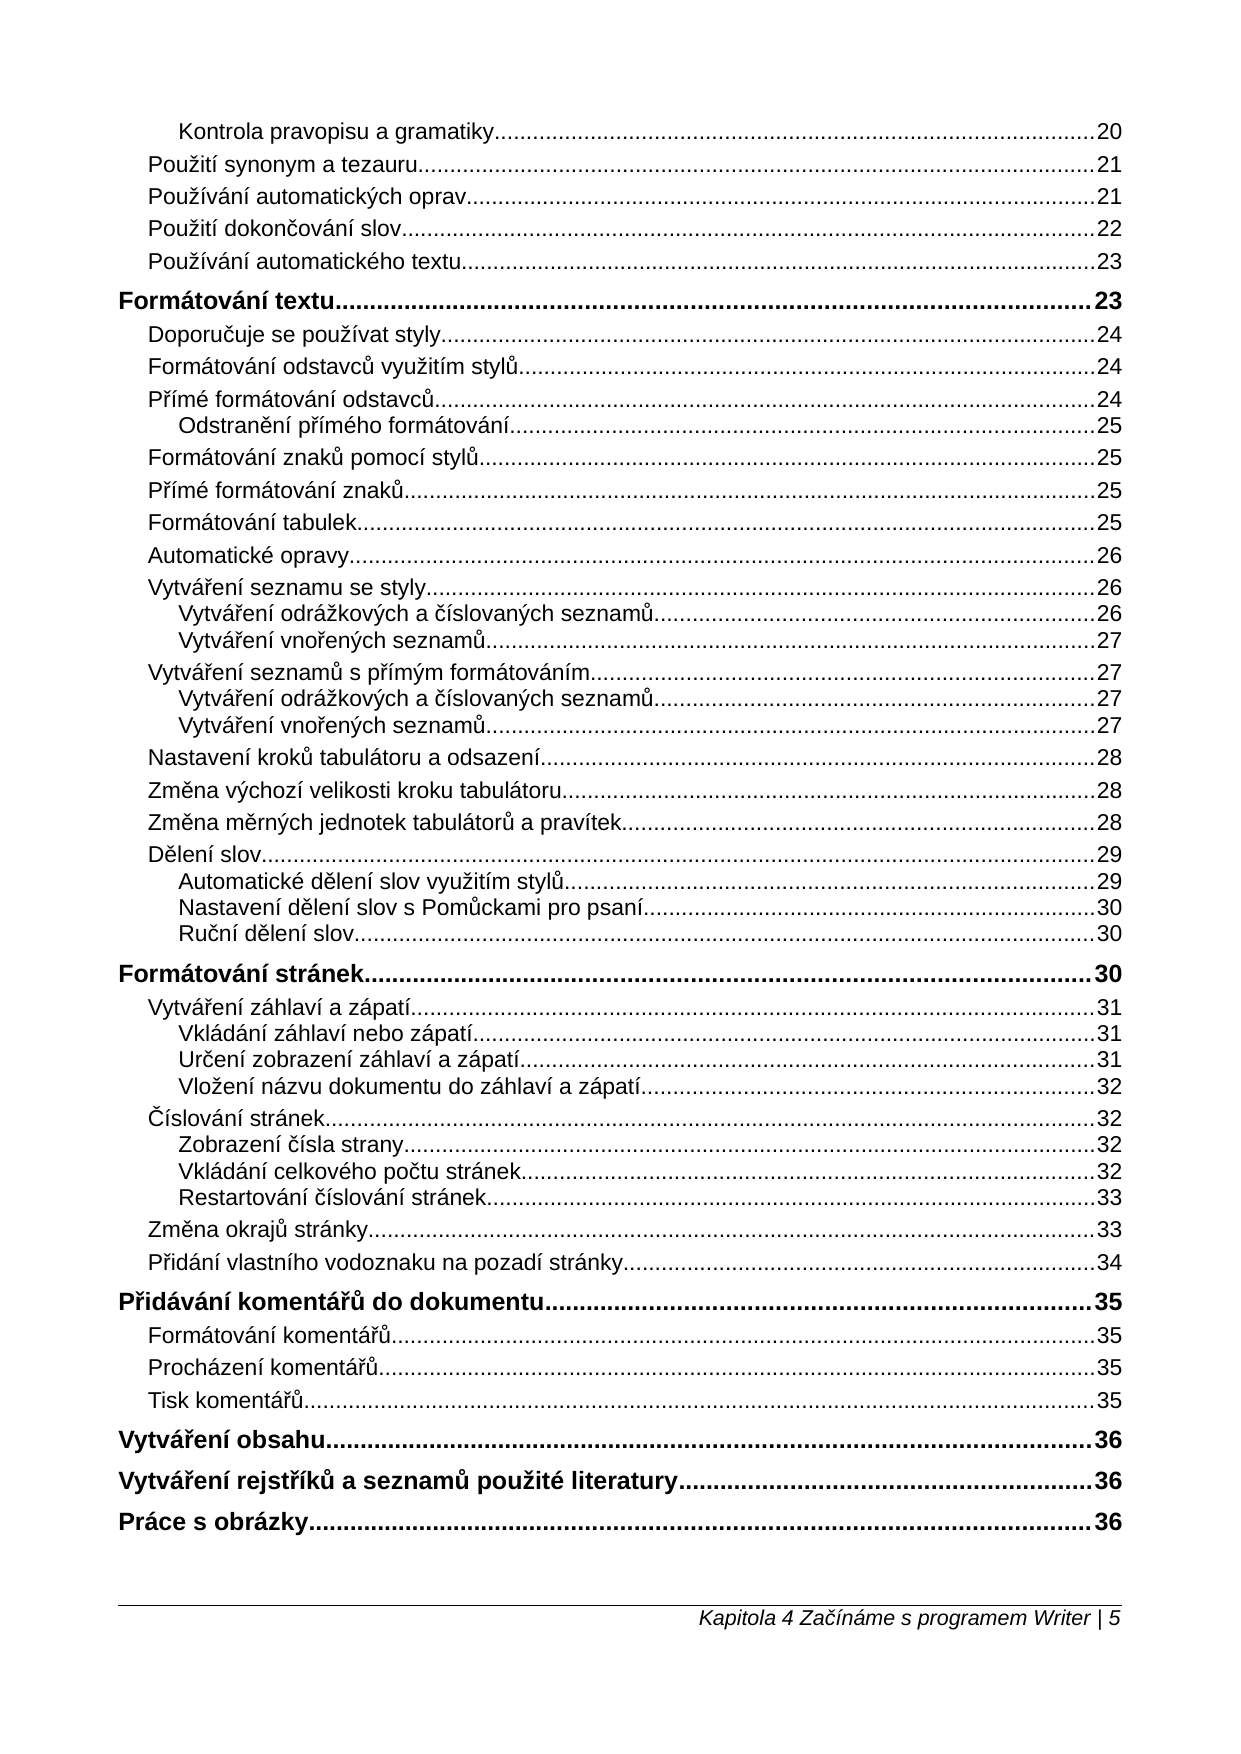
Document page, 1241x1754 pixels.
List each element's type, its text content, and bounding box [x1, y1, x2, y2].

text Vytváření vnořených seznamů 27 [178, 627, 1122, 653]
text Vytváření odrážkových a číslovaných seznamů. 26 [178, 600, 1122, 627]
text Formátování znaků pomocí stylů 25 [148, 444, 1122, 471]
text Kontrola pravopisu a gramatiky 20 [178, 118, 1122, 144]
text Nastavení dělení slov s Pomůckami pro psaní 30 [178, 894, 1122, 920]
text Použití synonym a tezauru 21 [148, 151, 1122, 177]
text Používání automatických oprav 21 [148, 183, 1122, 209]
text Nastavení kroků tabulátoru a odsazení 28 [148, 744, 1122, 771]
text Procházení komentářů 35 [148, 1354, 1122, 1381]
text Vložení názvu dokumentu do záhlaví a zápatí 32 [178, 1073, 1122, 1099]
text Doporučuje se používat styly 24 [148, 321, 1122, 347]
text Určení zobrazení záhlaví a zápatí 31 [178, 1046, 1122, 1073]
text Přidání vlastního vodoznaku na pozadí stránky 34 [148, 1249, 1122, 1275]
text Změna měrných jednotek tabulátorů a pravítek 28 [148, 809, 1122, 835]
text Změna výchozí velikosti kroku tabulátoru 28 [148, 777, 1122, 803]
text Přímé formátování odstavců 24 [148, 386, 1122, 412]
text Změna okrajů stránky 33 [148, 1216, 1122, 1243]
text Tisk komentářů 35 [148, 1387, 1122, 1413]
text Restartování číslování stránek 33 [178, 1184, 1122, 1210]
text Automatické dělení slov využitím stylů 29 [178, 868, 1122, 894]
text Automatické opravy 26 [148, 542, 1122, 568]
text Vkládání celkového počtu stránek 32 [178, 1158, 1122, 1184]
text Použití dokončování slov 22 [148, 215, 1122, 242]
text Formátování tabulek 25 [148, 509, 1122, 536]
text Odstranění přímého formátování 25 [178, 412, 1122, 438]
text Vytváření odrážkových a číslovaných seznamů. 27 [178, 685, 1122, 712]
text Přidávání komentářů do dokumentu 35 [118, 1287, 1122, 1316]
text Formátování komentářů 35 [148, 1322, 1122, 1348]
text Používání automatického textu 23 [148, 248, 1122, 274]
text Vytváření seznamu se styly 26 [148, 574, 1122, 600]
text Vytváření obsahu 36 [118, 1425, 1122, 1454]
text Vkládání záhlaví nebo zápatí 31 [178, 1020, 1122, 1046]
text Ruční dělení slov 30 [178, 920, 1122, 947]
text Dělení slov 29 [148, 841, 1122, 868]
text Práce s obrázky 36 [118, 1507, 1122, 1535]
text Vytváření rejstříků a seznamů použité literatury 36 [118, 1466, 1122, 1494]
text Vytváření seznamů s přímým formátováním 27 [148, 659, 1122, 685]
text Formátování stránek 30 [118, 959, 1122, 987]
text Vytváření vnořených seznamů 27 [178, 712, 1122, 738]
text Zobrazení čísla strany 32 [178, 1131, 1122, 1158]
text Formátování odstavců využitím stylů 24 [148, 353, 1122, 379]
text Číslování stránek 32 [148, 1105, 1122, 1131]
text Přímé formátování znaků 25 [148, 477, 1122, 503]
text Formátování textu 23 [118, 286, 1122, 315]
text Vytváření záhlaví a zápatí 31 [148, 993, 1122, 1020]
